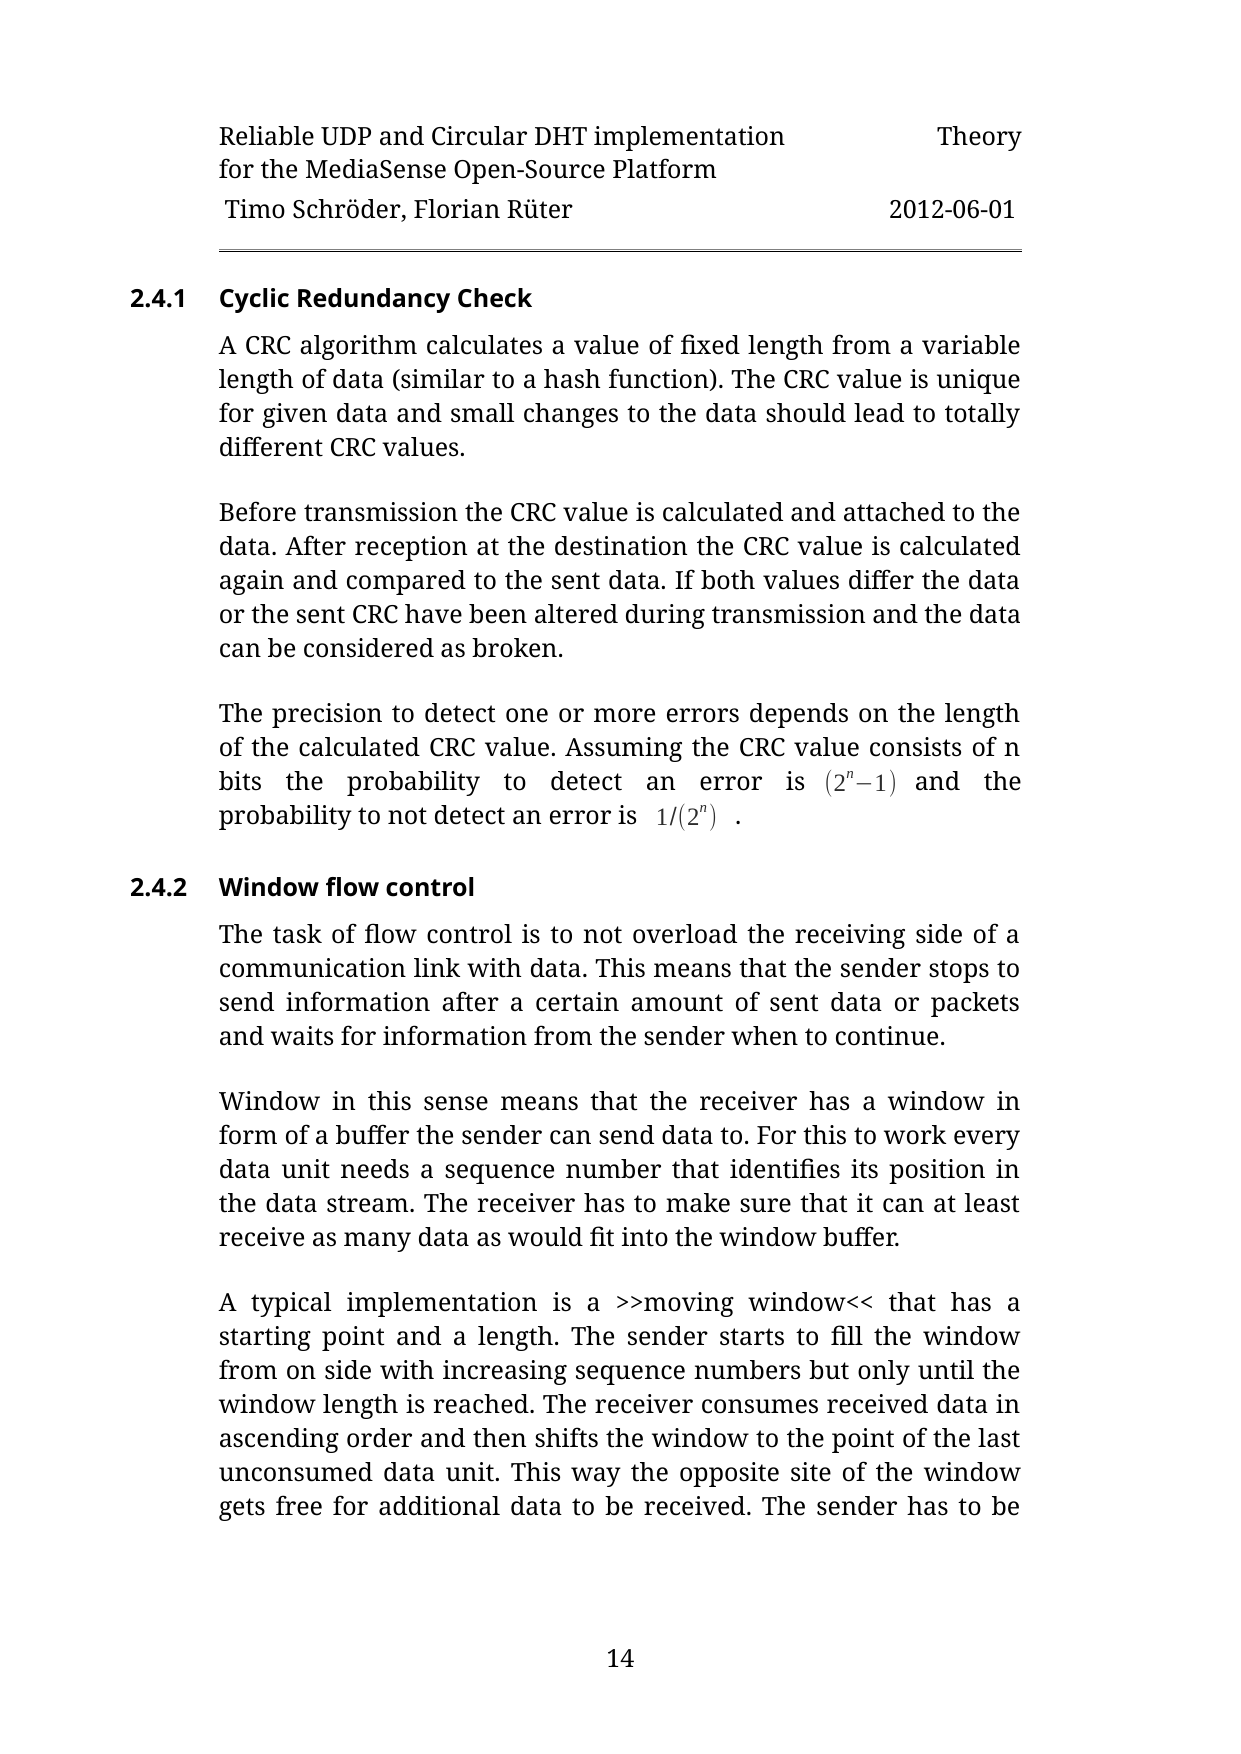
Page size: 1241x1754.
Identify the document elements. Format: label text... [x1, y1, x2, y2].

text The task of flow control is to not overload the receiving side of a communication link with data. This means that the sender stops to send information after a certain amount of sent data or packets and waits for information from the sender when to continue. [218, 916, 1022, 1053]
text Window in this sense means that the receiver has a window in form of a buffer the sender can send data to. For this to work every data unit needs a sequence number that identifies its position in the data stream. The receiver has to make sure that it can at least receive as many data as would fit into the window buffer. [218, 1083, 1022, 1254]
text A typical implementation is a >>moving window<< that has a starting point and a length. The sender starts to fill the window from on side with increasing sequence numbers but only until the window length is reached. The receiver consumes received data in ascending order and then shifts the window to the point of the last unconsumed data unit. This way the opposite site of the window gets free for additional data to be received. The sender has to be [218, 1284, 1022, 1523]
subtitle Cyclic Redundancy Check [130, 281, 1022, 315]
subtitle Window flow control [130, 869, 1022, 903]
text Before transmission the CRC value is calculated and attached to the data. After reception at the destination the CRC value is calculated again and compared to the sent data. If both values differ the data or the sent CRC have been altered during transmission and the data can be considered as broken. [218, 495, 1022, 665]
text The precision to detect one or more errors depends on the length of the calculated CRC value. Assuming the CRC value consists of n bits the probability to detect an error isand the probability to not detect an error is. [218, 696, 1022, 832]
text A CRC algorithm calculates a value of fixed length from a variable length of data (similar to a hash function). The CRC value is unique for given data and small changes to the data should lead to totally different CRC values. [218, 328, 1022, 464]
